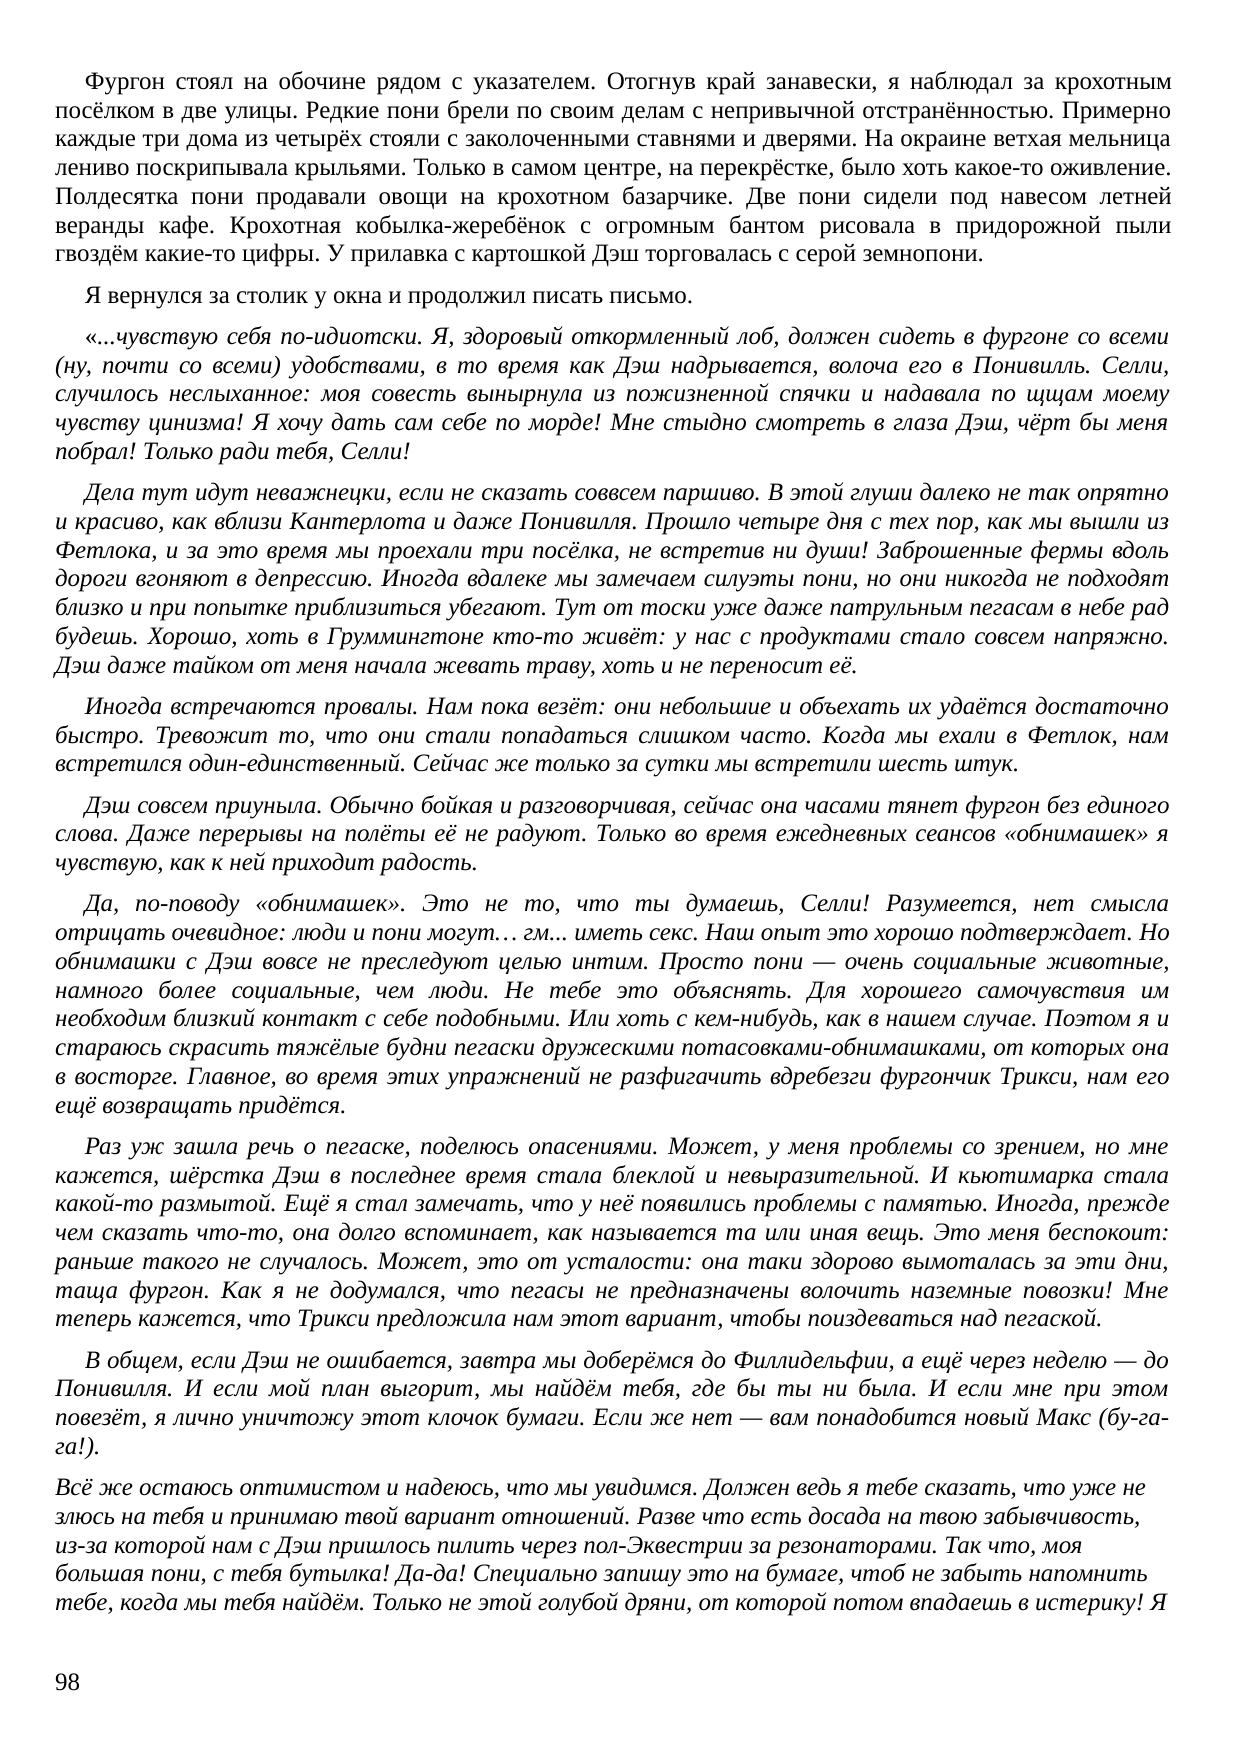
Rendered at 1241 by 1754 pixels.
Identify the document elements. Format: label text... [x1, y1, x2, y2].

text Всё же остаюсь оптимистом и надеюсь, что мы увидимся. Должен ведь я тебе сказать, что уже не злюсь на тебя и принимаю твой вариант отношений. Разве что есть досада на твою забывчивость, из-за которой нам с Дэш пришлось пилить через пол-Эквестрии за резонаторами. Так что, моя большая пони, с тебя бутылка! Да-да! Специально запишу это на бумаге, чтоб не забыть напомнить тебе, когда мы тебя найдём. Только не этой голубой дряни, от которой потом впадаешь в истерику! Я [55, 1472, 1173, 1616]
text Я вернулся за столик у окна и продолжил писать письмо. [55, 280, 1173, 308]
text Дэш совсем приуныла. Обычно бойкая и разговорчивая, сейчас она часами тянет фургон без единого слова. Даже перерывы на полёты её не радуют. Только во время ежедневных сеансов «обнимашек» я чувствую, как к ней приходит радость. [55, 790, 1173, 876]
text Да, по-поводу «обнимашек». Это не то, что ты думаешь, Селли! Разумеется, нет смысла отрицать очевидное: люди и пони могут… гм... иметь секс. Наш опыт это хорошо подтверждает. Но обнимашки с Дэш вовсе не преследуют целью интим. Просто пони — очень социальные животные, намного более социальные, чем люди. Не тебе это объяснять. Для хорошего самочувствия им необходим близкий контакт с себе подобными. Или хоть с кем-нибудь, как в нашем случае. Поэтом я и стараюсь скрасить тяжёлые будни пегаски дружескими потасовками-обнимашками, от которых она в восторге. Главное, во время этих упражнений не разфигачить вдребезги фургончик Трикси, нам его ещё возвращать придётся. [55, 888, 1173, 1118]
text «...чувствую себя по-идиотски. Я, здоровый откормленный лоб, должен сидеть в фургоне со всеми (ну, почти со всеми) удобствами, в то время как Дэш надрывается, волоча его в Понивилль. Селли, случилось неслыханное: моя совесть вынырнула из пожизненной спячки и надавала по щщам моему чувству цинизма! Я хочу дать сам себе по морде! Мне стыдно смотреть в глаза Дэш, чёрт бы меня побрал! Только ради тебя, Селли! [55, 321, 1173, 465]
text Раз уж зашла речь о пегаске, поделюсь опасениями. Может, у меня проблемы со зрением, но мне кажется, шёрстка Дэш в последнее время стала блеклой и невыразительной. И кьютимарка стала какой-то размытой. Ещё я стал замечать, что у неё появились проблемы с памятью. Иногда, прежде чем сказать что-то, она долго вспоминает, как называется та или иная вещь. Это меня беспокоит: раньше такого не случалось. Может, это от усталости: она таки здорово вымоталась за эти дни, таща фургон. Как я не додумался, что пегасы не предназначены волочить наземные повозки! Мне теперь кажется, что Трикси предложила нам этот вариант, чтобы поиздеваться над пегаской. [55, 1131, 1173, 1332]
text Дела тут идут неважнецки, если не сказать соввсем паршиво. В этой глуши далеко не так опрятно и красиво, как вблизи Кантерлота и даже Понивилля. Прошло четыре дня с тех пор, как мы вышли из Фетлока, и за это время мы проехали три посёлка, не встретив ни души! Заброшенные фермы вдоль дороги вгоняют в депрессию. Иногда вдалеке мы замечаем силуэты пони, но они никогда не подходят близко и при попытке приблизиться убегают. Тут от тоски уже даже патрульным пегасам в небе рад будешь. Хорошо, хоть в Груммингтоне кто-то живёт: у нас с продуктами стало совсем напряжно. Дэш даже тайком от меня начала жевать траву, хоть и не переносит её. [55, 477, 1173, 678]
text Фургон стоял на обочине рядом с указателем. Отогнув край занавески, я наблюдал за крохотным посёлком в две улицы. Редкие пони брели по своим делам с непривычной отстранённостью. Примерно каждые три дома из четырёх стояли с заколоченными ставнями и дверями. На окраине ветхая мельница лениво поскрипывала крыльями. Только в самом центре, на перекрёстке, было хоть какое-то оживление. Полдесятка пони продавали овощи на крохотном базарчике. Две пони сидели под навесом летней веранды кафе. Крохотная кобылка-жеребёнок с огромным бантом рисовала в придорожной пыли гвоздём какие-то цифры. У прилавка с картошкой Дэш торговалась с серой земнопони. [55, 66, 1173, 267]
text Иногда встречаются провалы. Нам пока везёт: они небольшие и объехать их удаётся достаточно быстро. Тревожит то, что они стали попадаться слишком часто. Когда мы ехали в Фетлок, нам встретился один-единственный. Сейчас же только за сутки мы встретили шесть штук. [55, 691, 1173, 777]
text В общем, если Дэш не ошибается, завтра мы доберёмся до Филлидельфии, а ещё через неделю — до Понивилля. И если мой план выгорит, мы найдём тебя, где бы ты ни была. И если мне при этом повезёт, я лично уничтожу этот клочок бумаги. Если же нет — вам понадобится новый Макс (бу-га-га!). [55, 1345, 1173, 1460]
